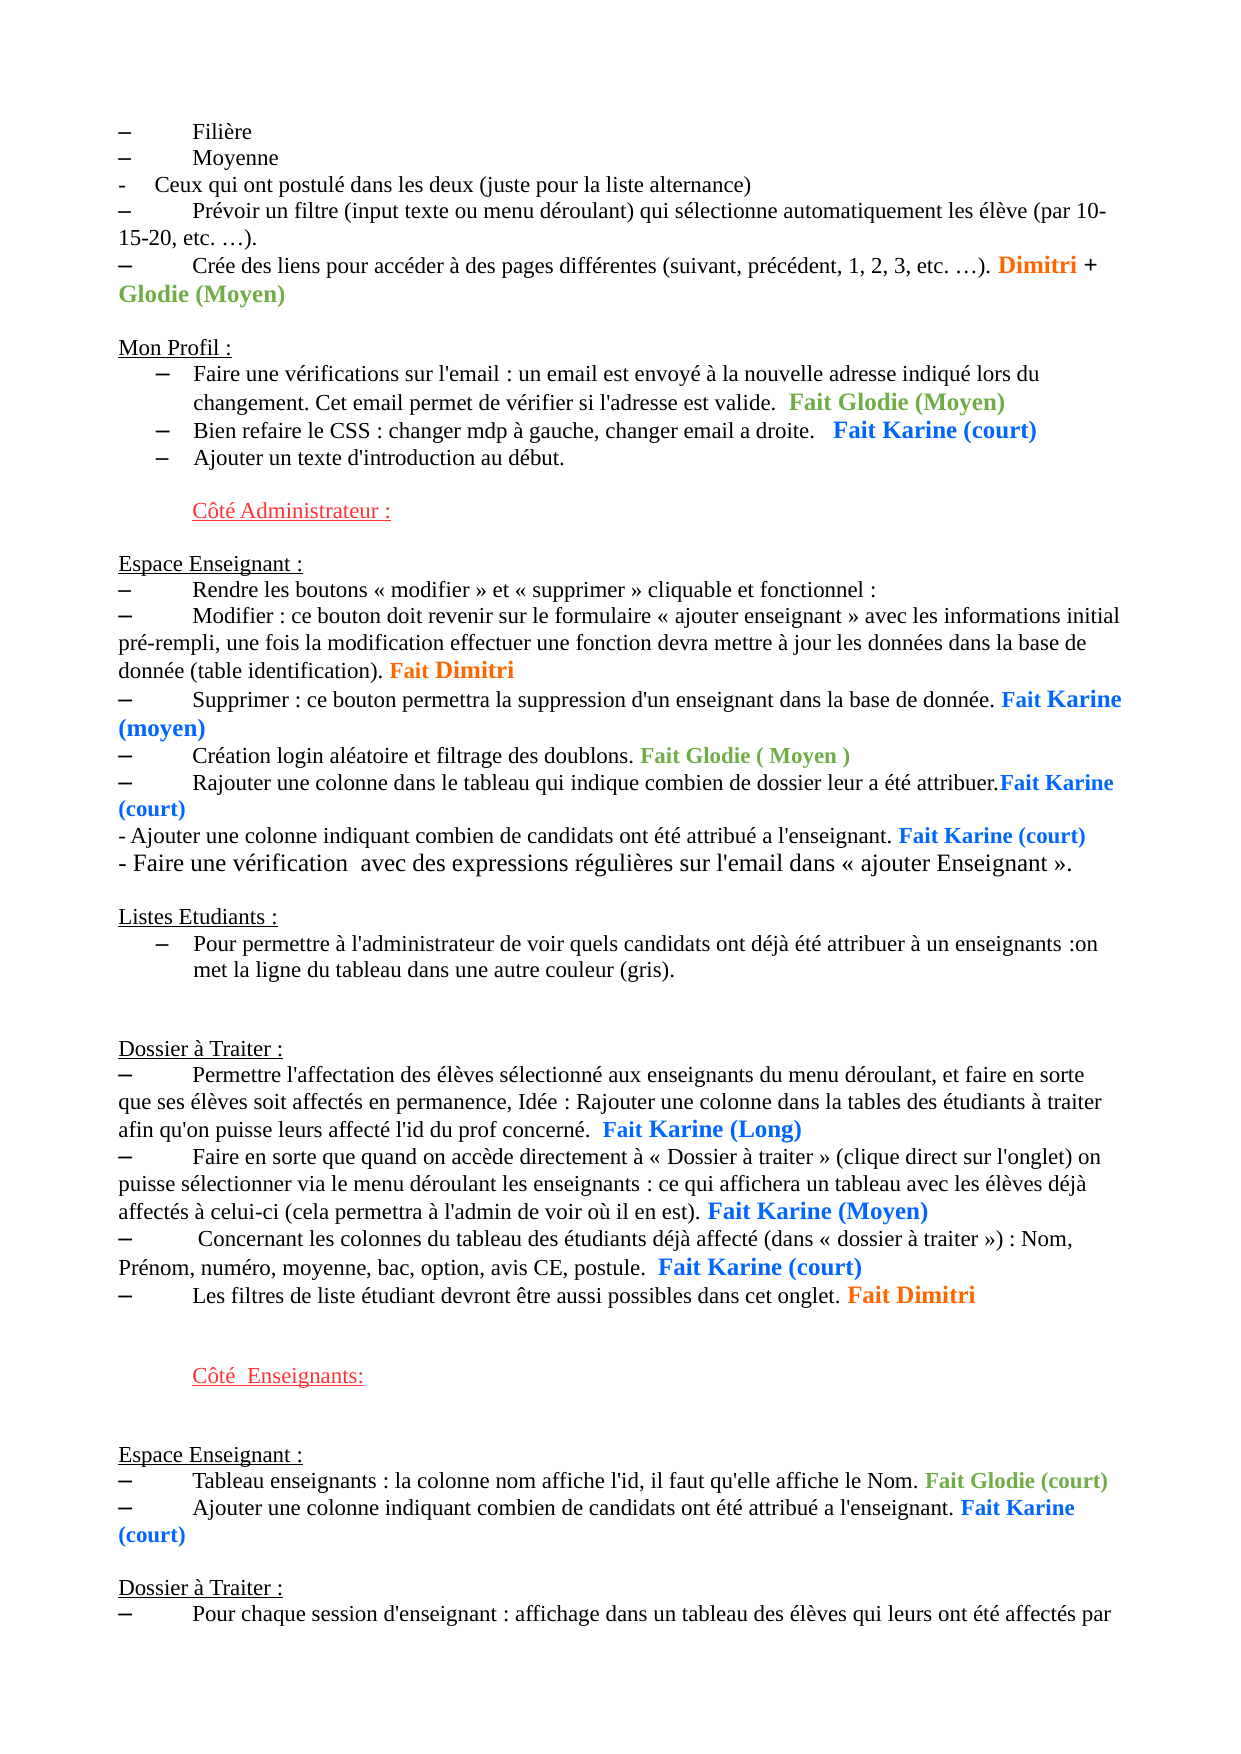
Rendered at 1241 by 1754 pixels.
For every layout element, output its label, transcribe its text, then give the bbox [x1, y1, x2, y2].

list Crée des liens pour accéder à des pages différentes (suivant, précédent, 1, 2, 3, etc. …). Dimitri + Glodie (Moyen) [118, 250, 1122, 307]
list Tableau enseignants : la colonne nom affiche l'id, il faut qu'elle affiche le Nom. Fait Glodie (court) [118, 1467, 1122, 1494]
list Création login aléatoire et filtrage des doublons. Fait Glodie ( Moyen ) [118, 742, 1122, 769]
list Les filtres de liste étudiant devront être aussi possibles dans cet onglet. Fait Dimitri [118, 1281, 1122, 1309]
text Dossier à Traiter : [118, 1574, 1122, 1600]
text Côté Enseignants: [118, 1362, 1122, 1388]
list Moyenne [118, 144, 1122, 171]
list Ajouter un texte d'introduction au début. [156, 444, 1122, 471]
text Mon Profil : [118, 334, 1122, 360]
text Espace Enseignant : [118, 1441, 1122, 1467]
text - Ajouter une colonne indiquant combien de candidats ont été attribué a l'enseignant. Fait Karine (court) [118, 822, 1122, 848]
list Rajouter une colonne dans le tableau qui indique combien de dossier leur a été attribuer.Fait Karine (court) [118, 769, 1122, 822]
text - Faire une vérification avec des expressions régulières sur l'email dans « ajouter Enseignant ». [118, 848, 1122, 877]
text Espace Enseignant : [118, 550, 1122, 576]
list Ajouter une colonne indiquant combien de candidats ont été attribué a l'enseignant. Fait Karine (court) [118, 1494, 1122, 1547]
list Filière [118, 118, 1122, 144]
text - Ceux qui ont postulé dans les deux (juste pour la liste alternance) [118, 171, 1122, 197]
text Listes Etudiants : [118, 903, 1122, 929]
list Bien refaire le CSS : changer mdp à gauche, changer email a droite. Fait Karine (court) [156, 416, 1122, 444]
text Côté Administrateur : [118, 497, 1122, 523]
list Pour chaque session d'enseignant : affichage dans un tableau des élèves qui leurs ont été affectés par [118, 1600, 1122, 1627]
list Rendre les boutons « modifier » et « supprimer » cliquable et fonctionnel : [118, 576, 1122, 602]
list Modifier : ce bouton doit revenir sur le formulaire « ajouter enseignant » avec les informations initial pré-rempli, une fois la modification effectuer une fonction devra mettre à jour les données dans la base de donnée (table identification). Fait Dimitri [118, 602, 1122, 684]
text Dossier à Traiter : [118, 1035, 1122, 1061]
list Permettre l'affectation des élèves sélectionné aux enseignants du menu déroulant, et faire en sorte que ses élèves soit affectés en permanence, Idée : Rajouter une colonne dans la tables des étudiants à traiter afin qu'on puisse leurs affecté l'id du prof concerné. Fait Karine (Long) [118, 1061, 1122, 1143]
list Supprimer : ce bouton permettra la suppression d'un enseignant dans la base de donnée. Fait Karine (moyen) [118, 684, 1122, 742]
list Pour permettre à l'administrateur de voir quels candidats ont déjà été attribuer à un enseignants :on met la ligne du tableau dans une autre couleur (gris). [156, 929, 1122, 982]
list Prévoir un filtre (input texte ou menu déroulant) qui sélectionne automatiquement les élève (par 10-15-20, etc. …). [118, 197, 1122, 250]
list Faire une vérifications sur l'email : un email est envoyé à la nouvelle adresse indiqué lors du changement. Cet email permet de vérifier si l'adresse est valide. Fait Glodie (Moyen) [156, 360, 1122, 416]
list Concernant les colonnes du tableau des étudiants déjà affecté (dans « dossier à traiter ») : Nom, Prénom, numéro, moyenne, bac, option, avis CE, postule. Fait Karine (court) [118, 1225, 1122, 1281]
list Faire en sorte que quand on accède directement à « Dossier à traiter » (clique direct sur l'onglet) on puisse sélectionner via le menu déroulant les enseignants : ce qui affichera un tableau avec les élèves déjà affectés à celui-ci (cela permettra à l'admin de voir où il en est). Fait Karine (Moyen) [118, 1143, 1122, 1225]
